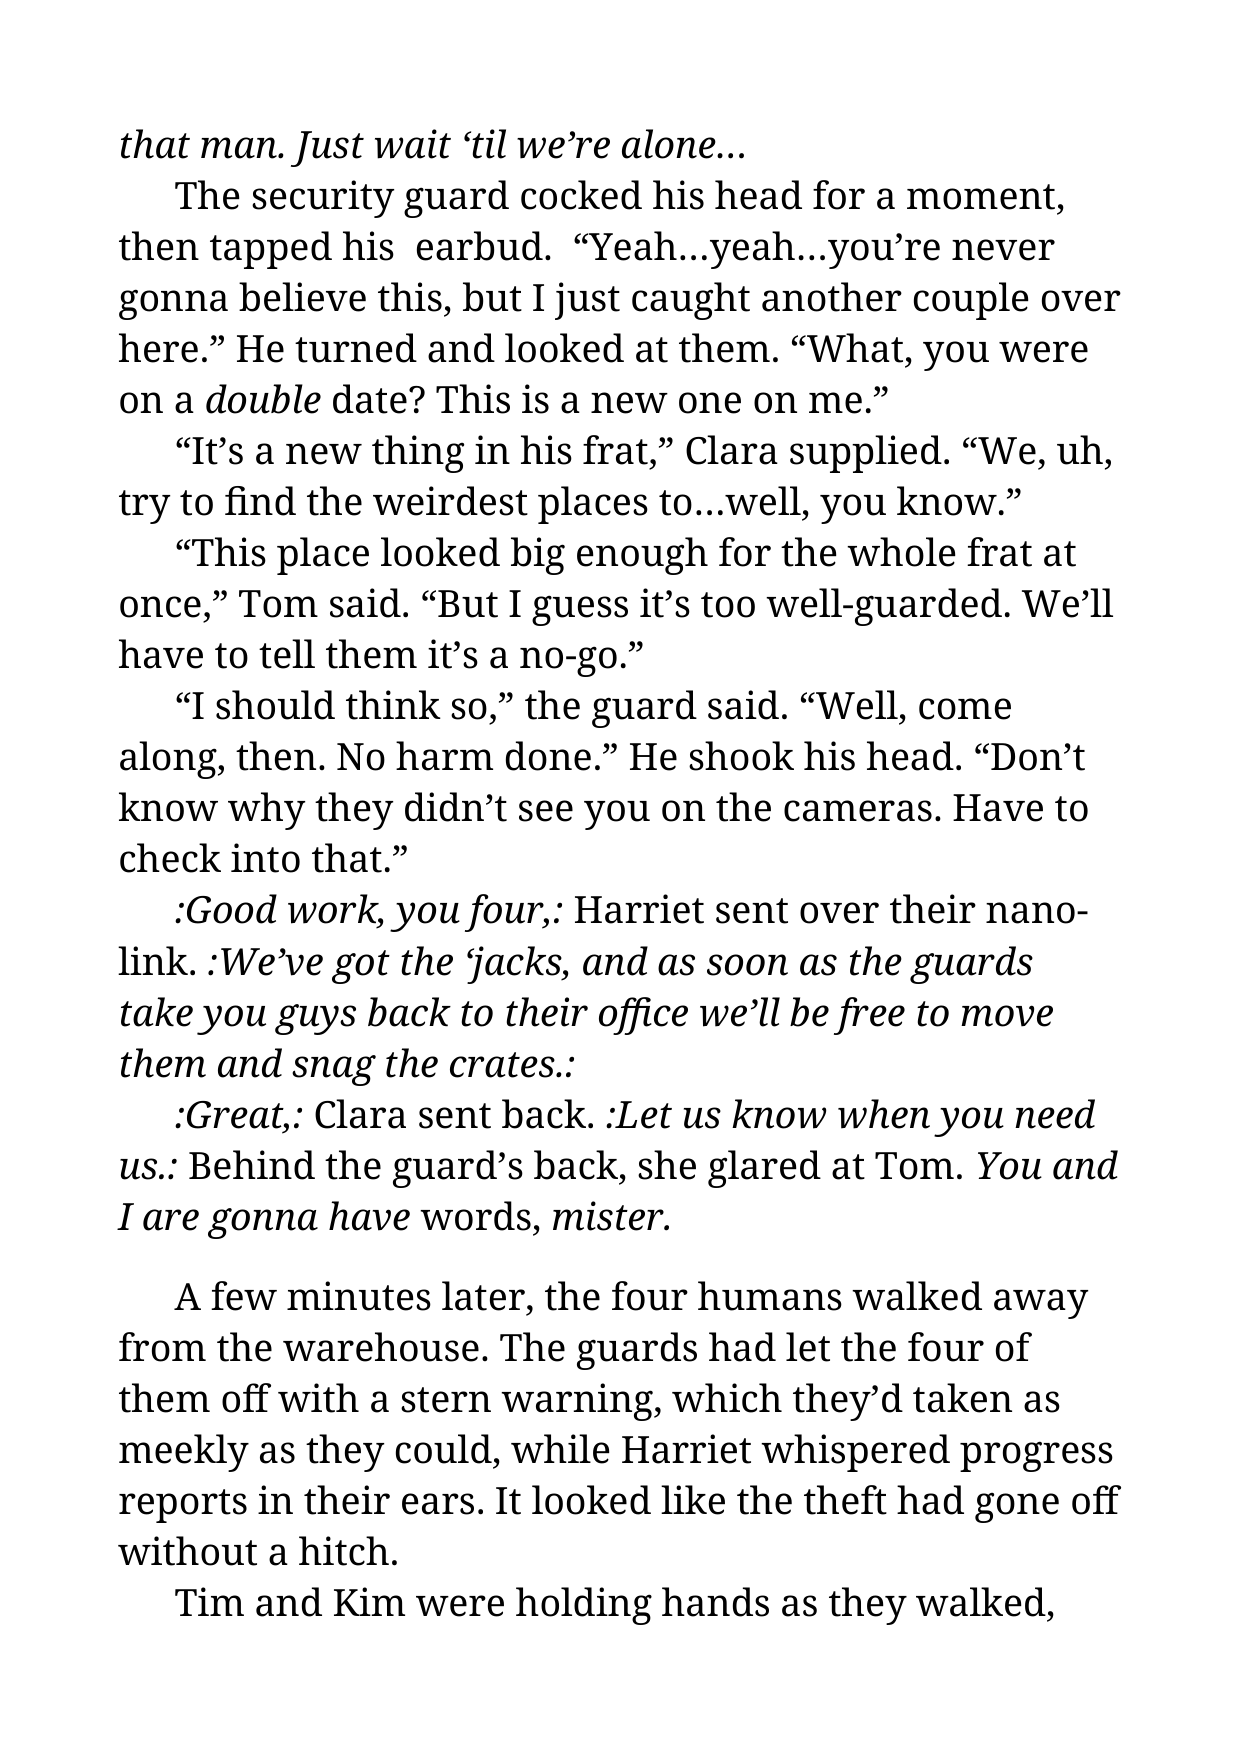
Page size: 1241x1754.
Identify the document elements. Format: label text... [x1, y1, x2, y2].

text “This place looked big enough for the whole frat at once,” Tom said. “But I guess it’s too well-guarded. We’ll have to tell them it’s a no-go.” [118, 526, 1122, 679]
text that man. Just wait ‘til we’re alone… [118, 118, 1122, 169]
text :Good work, you four,: Harriet sent over their nano-link. :We’ve got the ‘jacks, and as soon as the guards take you guys back to their office we’ll be free to move them and snag the crates.: [118, 884, 1122, 1088]
text A few minutes later, the four humans walked away from the warehouse. The guards had let the four of them off with a stern warning, which they’d taken as meekly as they could, while Harriet whispered progress reports in their ears. It looked like the theft had gone off without a hitch. [118, 1270, 1122, 1576]
text “It’s a new thing in his frat,” Clara supplied. “We, uh, try to find the weirdest places to…well, you know.” [118, 424, 1122, 526]
text :Great,: Clara sent back. :Let us know when you need us.: Behind the guard’s back, she glared at Tom. You and I are gonna have words, mister. [118, 1088, 1122, 1241]
text Tim and Kim were holding hands as they walked, [118, 1576, 1122, 1627]
text “I should think so,” the guard said. “Well, come along, then. No harm done.” He shook his head. “Don’t know why they didn’t see you on the cameras. Have to check into that.” [118, 679, 1122, 884]
text The security guard cocked his head for a moment, then tapped his earbud. “Yeah…yeah…you’re never gonna believe this, but I just caught another couple over here.” He turned and looked at them. “What, you were on a double date? This is a new one on me.” [118, 169, 1122, 424]
